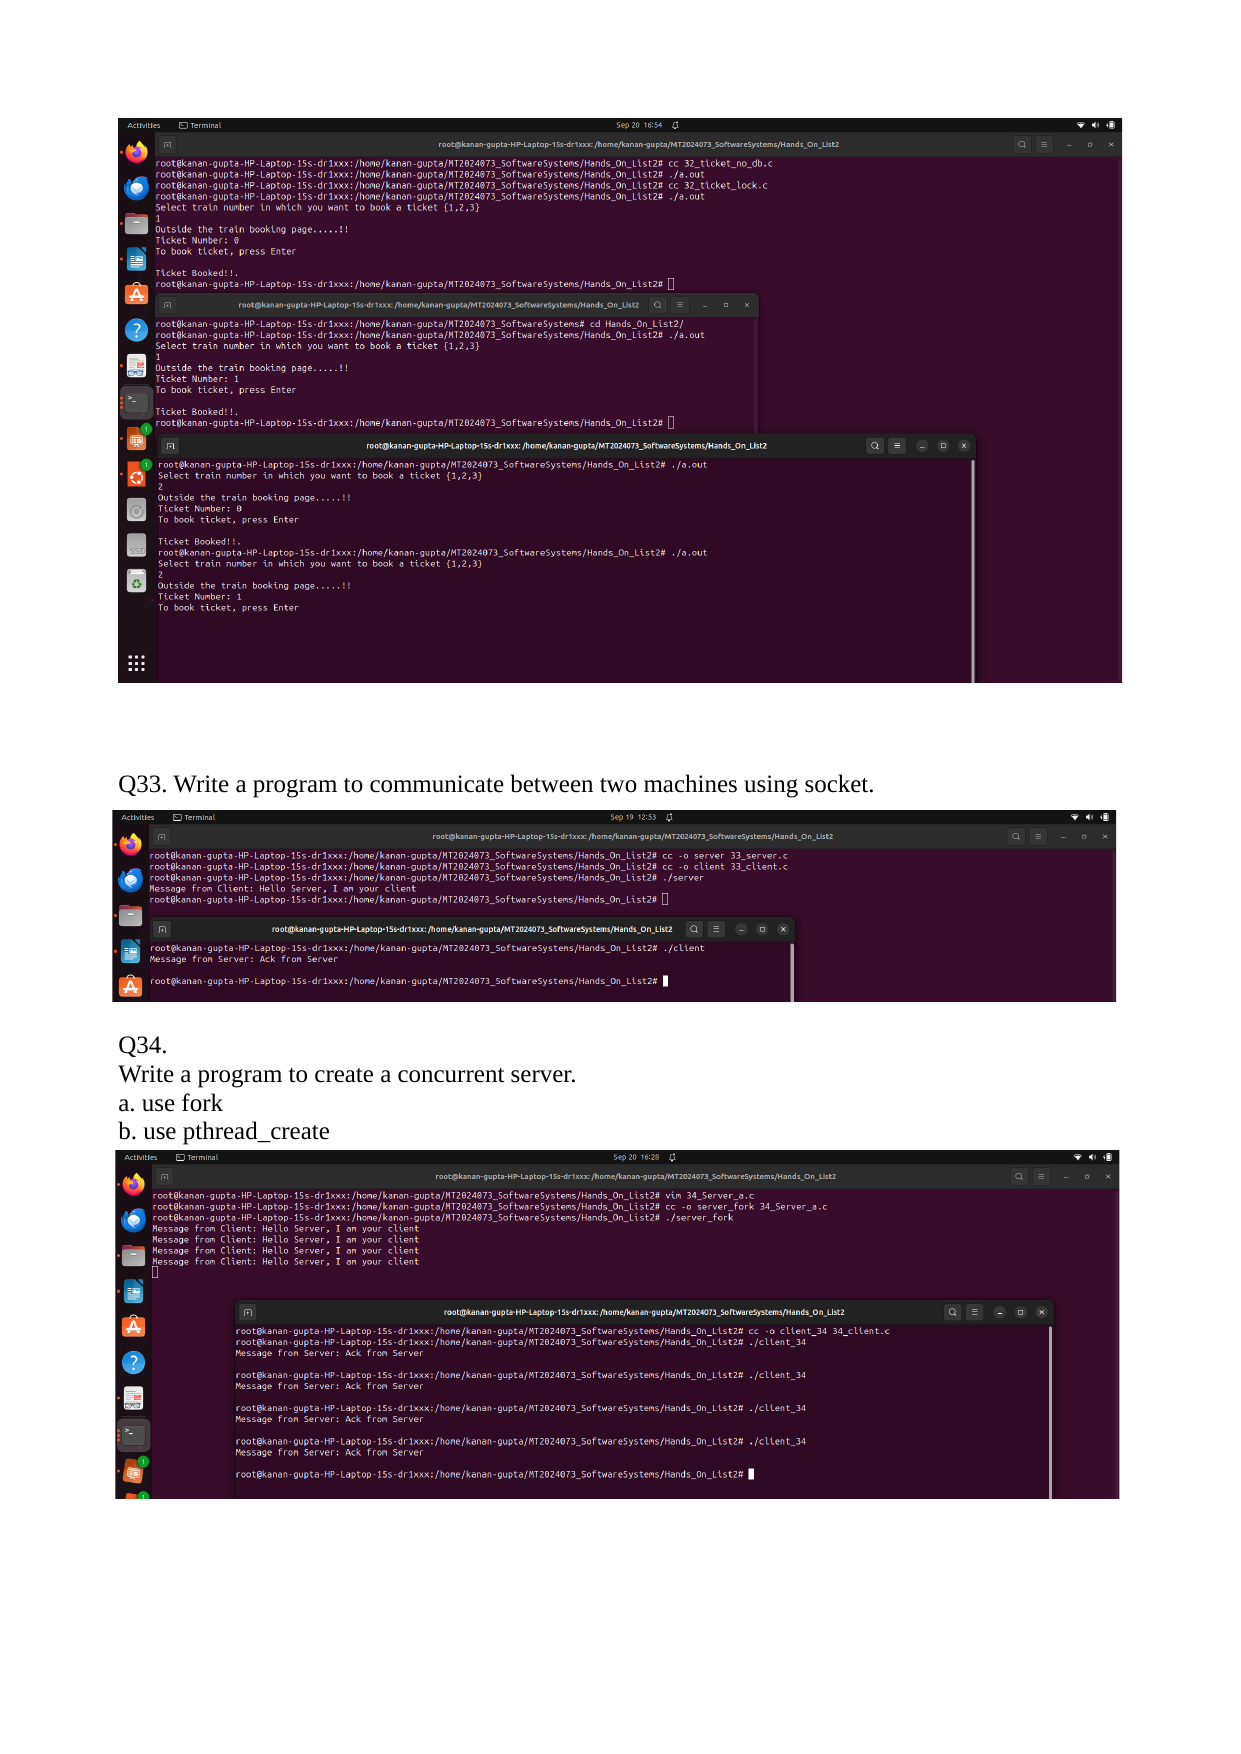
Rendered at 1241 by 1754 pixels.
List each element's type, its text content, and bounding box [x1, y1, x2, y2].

text Write a program to create a concurrent server. [118, 1059, 1122, 1088]
text a. use fork [118, 1088, 1122, 1116]
text b. use pthread_create [118, 1116, 1122, 1556]
picture [115, 1150, 1120, 1499]
text Q33. Write a program to communicate between two machines using socket. Q34. [118, 740, 1122, 1059]
picture [118, 118, 1123, 683]
